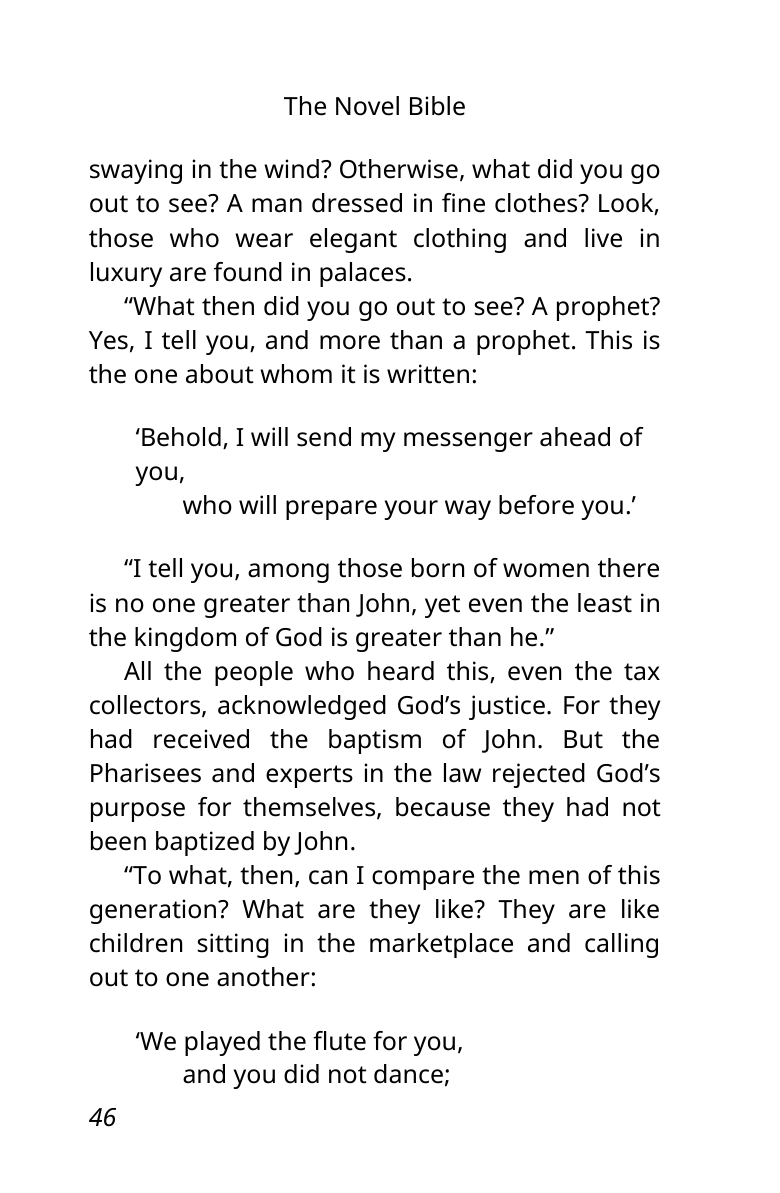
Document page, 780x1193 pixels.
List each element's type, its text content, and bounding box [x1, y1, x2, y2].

text All the people who heard this, even the tax collectors, acknowledged God’s justice. For they had received the baptism of John. But the Pharisees and experts in the law rejected God’s purpose for themselves, because they had not been baptized by John. [88, 653, 661, 858]
text swaying in the wind? Otherwise, what did you go out to see? A man dressed in fine clothes? Look, those who wear elegant clothing and live in luxury are found in palaces. [88, 152, 661, 288]
text “To what, then, can I compare the men of this generation? What are they like? They are like children sitting in the marketplace and calling out to one another: [88, 858, 661, 994]
text “I tell you, among those born of women there is no one greater than John, yet even the least in the kingdom of God is greater than he.” [88, 551, 661, 653]
text who will prepare your way before you.’ [182, 488, 661, 522]
text “What then did you go out to see? A prophet? Yes, I tell you, and more than a prophet. This is the one about whom it is written: [88, 288, 661, 391]
text and you did not dance; [182, 1057, 661, 1091]
text ‘We played the flute for you, [135, 1023, 661, 1057]
text ‘Behold, I will send my messenger ahead of you, [135, 420, 661, 488]
